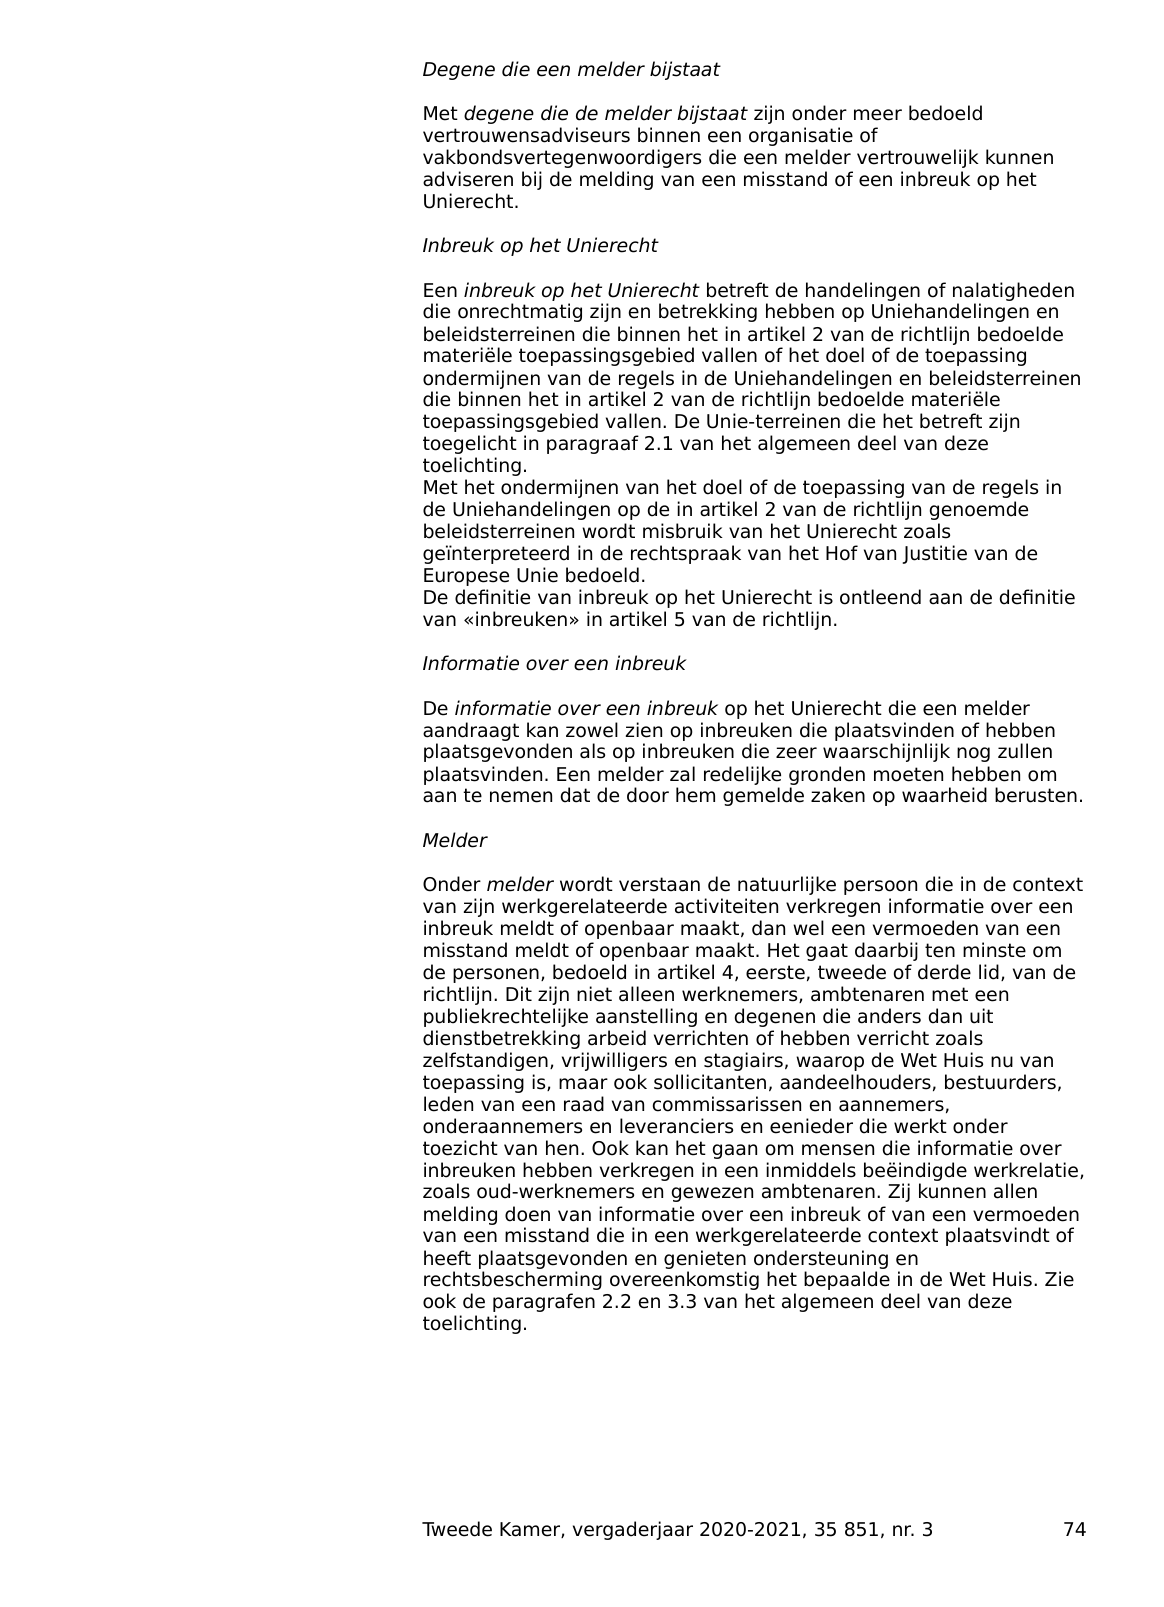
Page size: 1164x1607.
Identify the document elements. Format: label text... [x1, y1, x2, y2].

subtitle Degene die een melder bijstaat [422, 59, 1087, 81]
text Onder melder wordt verstaan de natuurlijke persoon die in de context van zijn werkgerelateerde activiteiten verkregen informatie over een inbreuk meldt of openbaar maakt, dan wel een vermoeden van een misstand meldt of openbaar maakt. Het gaat daarbij ten minste om de personen, bedoeld in artikel 4, eerste, tweede of derde lid, van de richtlijn. Dit zijn niet alleen werknemers, ambtenaren met een publiekrechtelijke aanstelling en degenen die anders dan uit dienstbetrekking arbeid verrichten of hebben verricht zoals zelfstandigen, vrijwilligers en stagiairs, waarop de Wet Huis nu van toepassing is, maar ook sollicitanten, aandeelhouders, bestuurders, leden van een raad van commissarissen en aannemers, onderaannemers en leveranciers en eenieder die werkt onder toezicht van hen. Ook kan het gaan om mensen die informatie over inbreuken hebben verkregen in een inmiddels beëindigde werkrelatie, zoals oud-werknemers en gewezen ambtenaren. Zij kunnen allen melding doen van informatie over een inbreuk of van een vermoeden van een misstand die in een werkgerelateerde context plaatsvindt of heeft plaatsgevonden en genieten ondersteuning en rechtsbescherming overeenkomstig het bepaalde in de Wet Huis. Zie ook de paragrafen 2.2 en 3.3 van het algemeen deel van deze toelichting. [422, 874, 1087, 1335]
subtitle Informatie over een inbreuk [422, 653, 1087, 675]
text Met het ondermijnen van het doel of de toepassing van de regels in de Uniehandelingen op de in artikel 2 van de richtlijn genoemde beleidsterreinen wordt misbruik van het Unierecht zoals geïnterpreteerd in de rechtspraak van het Hof van Justitie van de Europese Unie bedoeld. [422, 477, 1087, 587]
text Met degene die de melder bijstaat zijn onder meer bedoeld vertrouwensadviseurs binnen een organisatie of vakbondsvertegenwoordigers die een melder vertrouwelijk kunnen adviseren bij de melding van een misstand of een inbreuk op het Unierecht. [422, 103, 1087, 213]
subtitle Melder [422, 829, 1087, 852]
subtitle Inbreuk op het Unierecht [422, 235, 1087, 257]
text De informatie over een inbreuk op het Unierecht die een melder aandraagt kan zowel zien op inbreuken die plaatsvinden of hebben plaatsgevonden als op inbreuken die zeer waarschijnlijk nog zullen plaatsvinden. Een melder zal redelijke gronden moeten hebben om aan te nemen dat de door hem gemelde zaken op waarheid berusten. [422, 697, 1087, 807]
text De definitie van inbreuk op het Unierecht is ontleend aan de definitie van «inbreuken» in artikel 5 van de richtlijn. [422, 587, 1087, 631]
text Een inbreuk op het Unierecht betreft de handelingen of nalatigheden die onrechtmatig zijn en betrekking hebben op Uniehandelingen en beleidsterreinen die binnen het in artikel 2 van de richtlijn bedoelde materiële toepassingsgebied vallen of het doel of de toepassing ondermijnen van de regels in de Uniehandelingen en beleidsterreinen die binnen het in artikel 2 van de richtlijn bedoelde materiële toepassingsgebied vallen. De Unie-terreinen die het betreft zijn toegelicht in paragraaf 2.1 van het algemeen deel van deze toelichting. [422, 279, 1087, 477]
